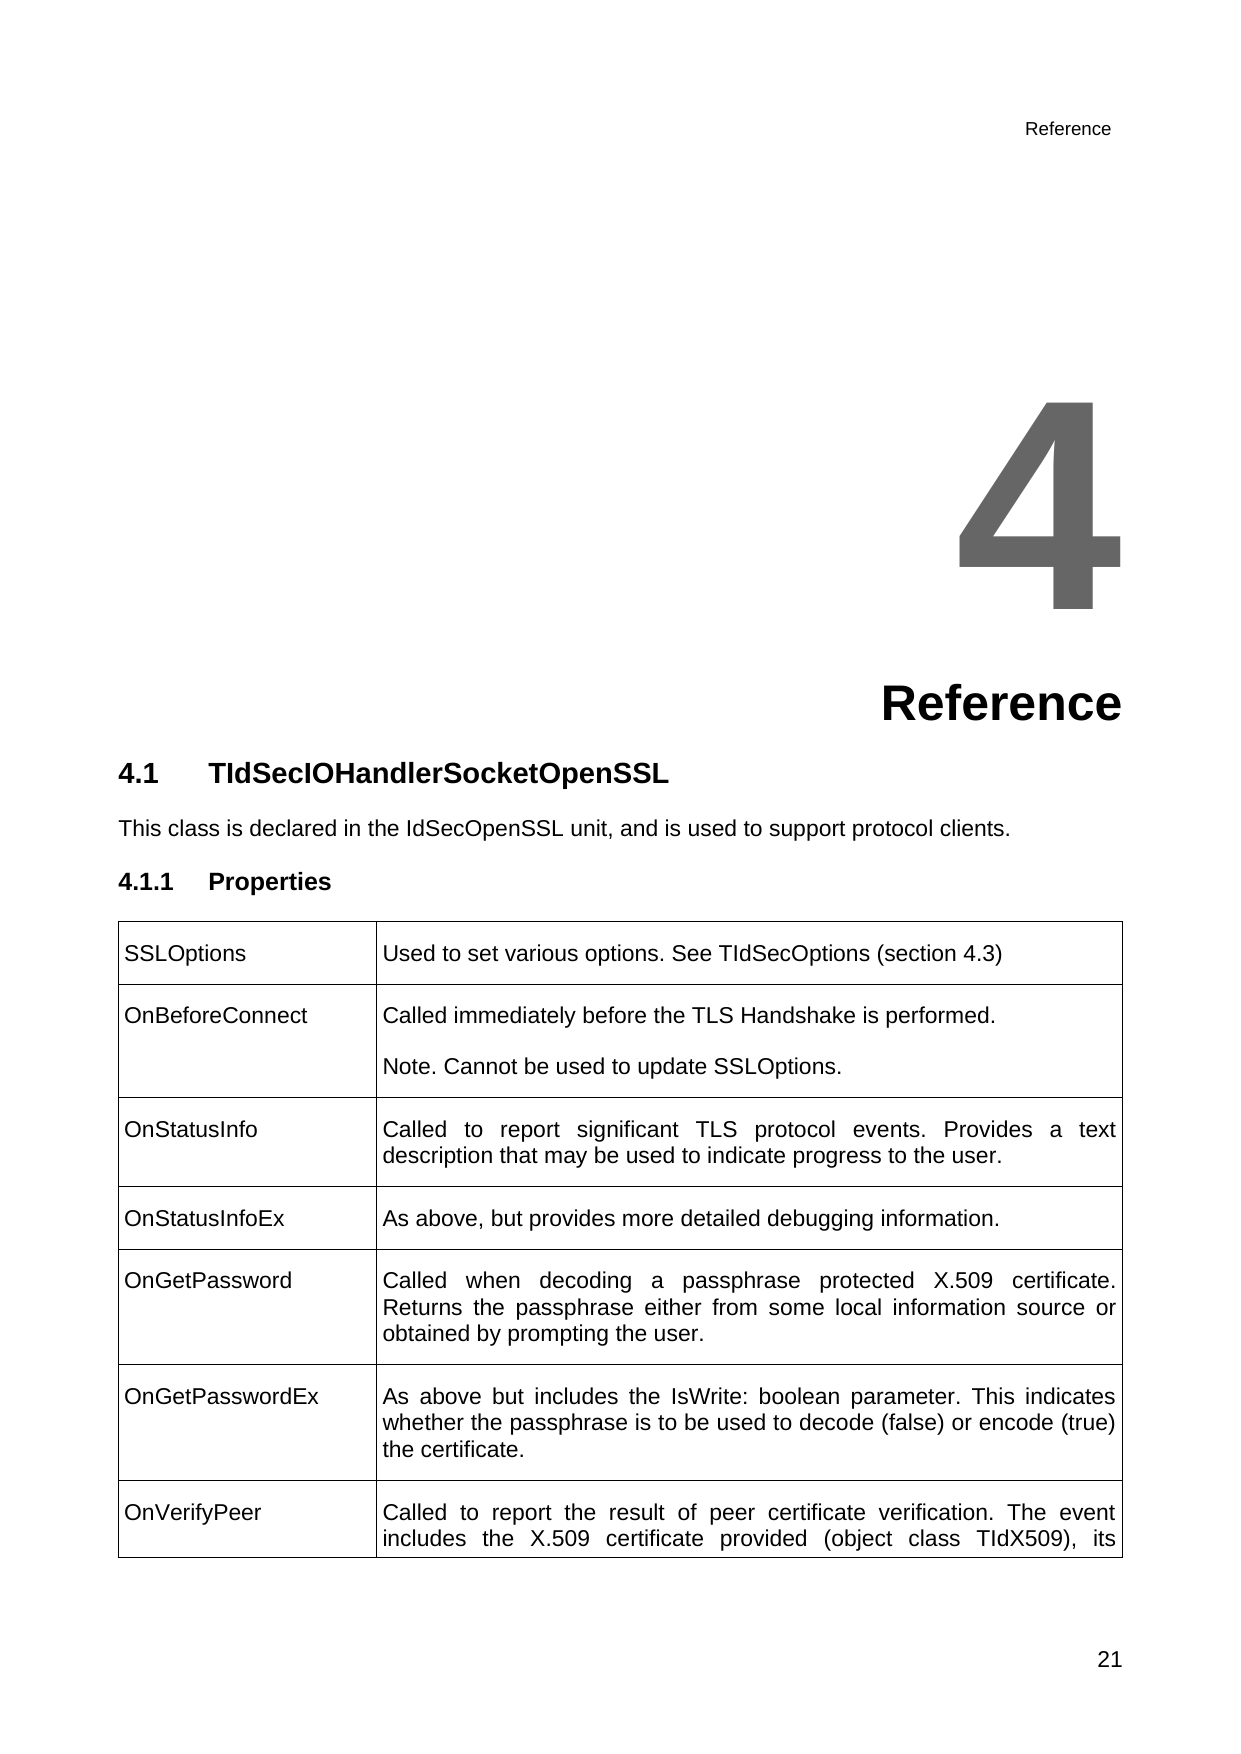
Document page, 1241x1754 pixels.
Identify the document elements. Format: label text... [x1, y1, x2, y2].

subtitle Reference [81, 328, 1122, 731]
table_cell Called to report significant TLS protocol events. Provides a text description that may be used to indicate progress to the user. [377, 1098, 1122, 1186]
table_cell As above, but provides more detailed debugging information. [377, 1187, 1122, 1249]
table_cell OnStatusInfoEx [119, 1187, 376, 1249]
subtitle TIdSecIOHandlerSocketOpenSSL [118, 756, 1122, 790]
table_cell OnGetPasswordEx [119, 1365, 376, 1480]
table_header Used to set various options. See TIdSecOptions (section 4.3) [377, 922, 1122, 984]
table_cell Called immediately before the TLS Handshake is performed. Note. Cannot be used to update SSLOptions. [377, 985, 1122, 1097]
table_cell OnStatusInfo [119, 1098, 376, 1186]
table_cell Called when decoding a passphrase protected X.509 certificate. Returns the passphrase either from some local information source or obtained by prompting the user. [377, 1250, 1122, 1364]
table_cell As above but includes the IsWrite: boolean parameter. This indicates whether the passphrase is to be used to decode (false) or encode (true) the certificate. [377, 1365, 1122, 1480]
text This class is declared in the IdSecOpenSSL unit, and is used to support protocol clients. [118, 815, 1122, 842]
table_cell OnBeforeConnect [119, 985, 376, 1097]
subtitle Properties [118, 867, 1122, 895]
table_cell Called to report the result of peer certificate verification. The event includes the X.509 certificate provided (object class TIdX509), its [377, 1481, 1122, 1557]
table_cell OnVerifyPeer [119, 1481, 376, 1557]
table_header SSLOptions [119, 922, 376, 984]
table_cell OnGetPassword [119, 1250, 376, 1364]
